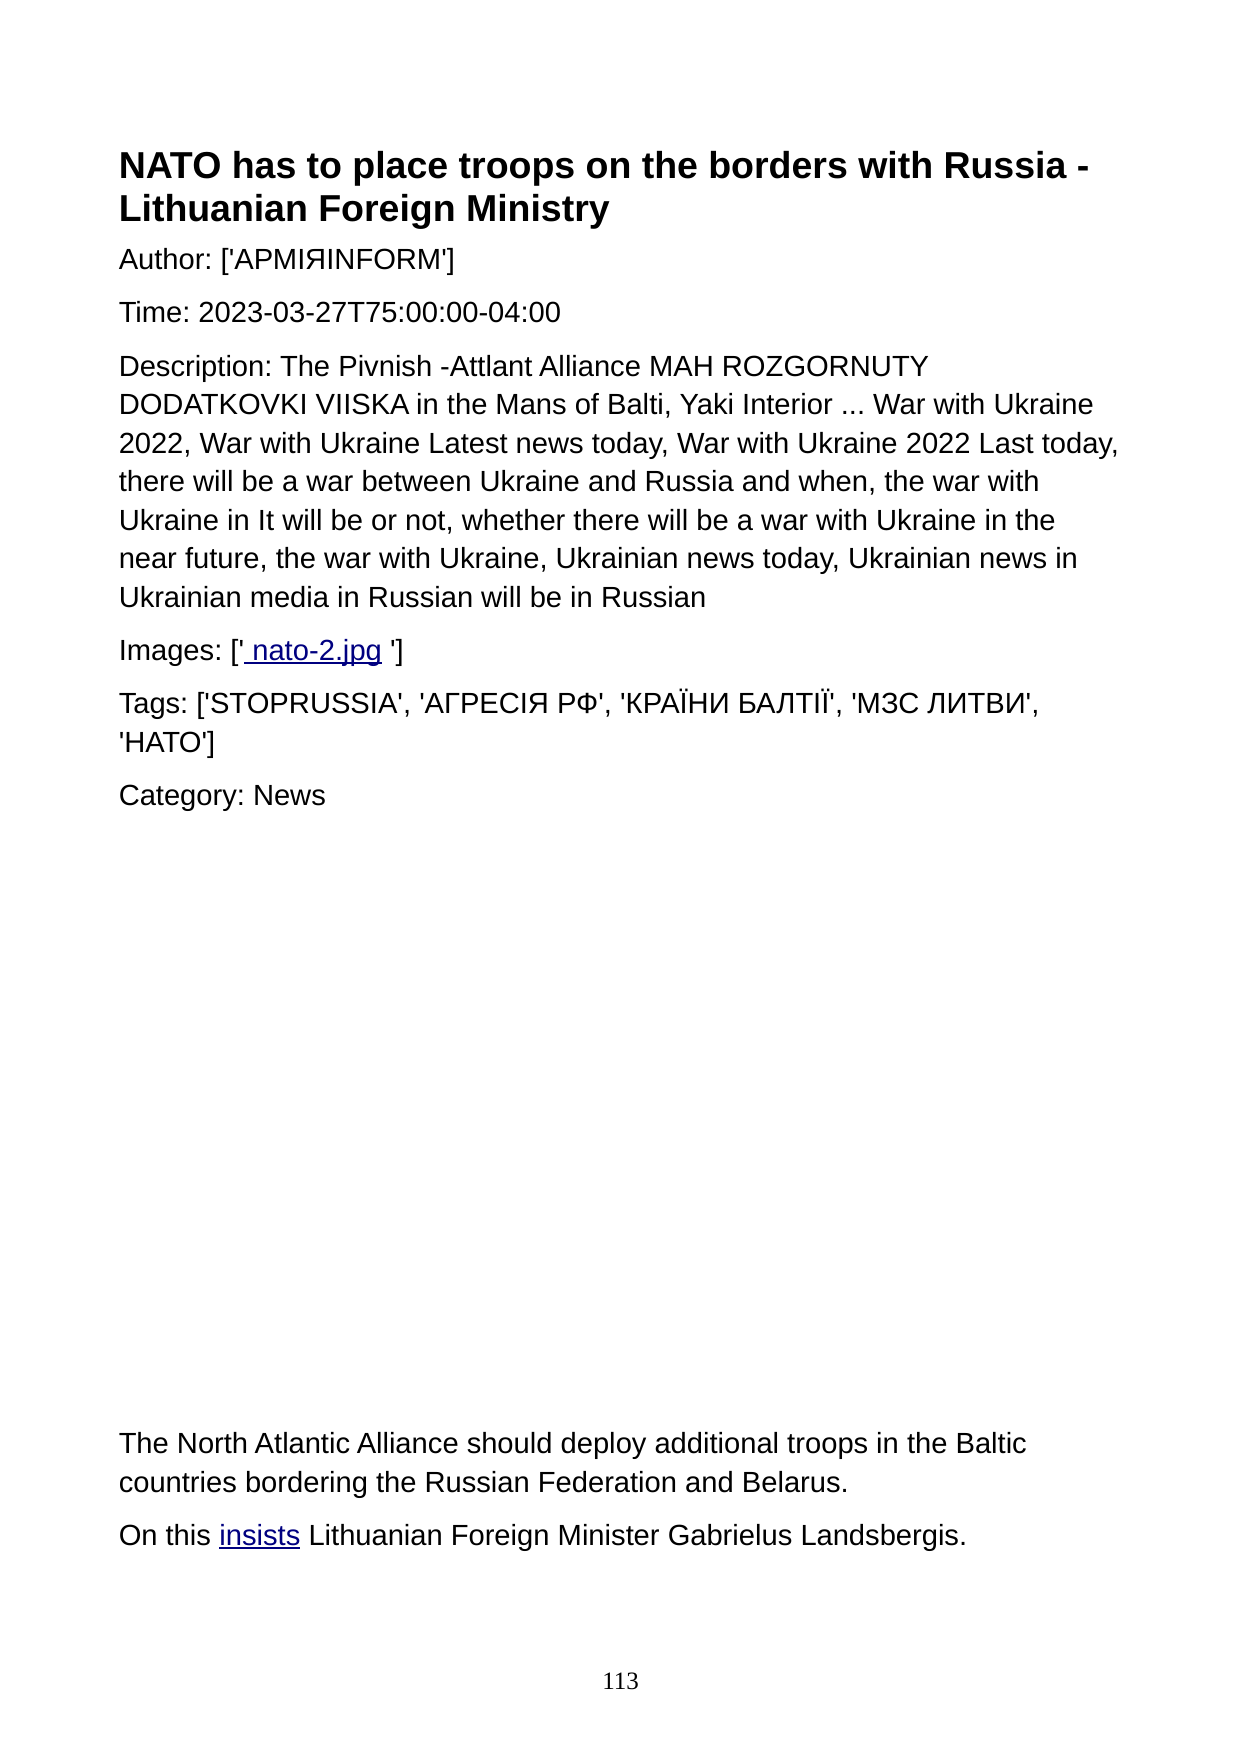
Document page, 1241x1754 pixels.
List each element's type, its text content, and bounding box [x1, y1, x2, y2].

text Images: [' nato-2.jpg '] [118, 633, 1122, 666]
text Category: News [118, 778, 1122, 811]
text Description: The Pivnish -Attlant Alliance MAH ROZGORNUTY DODATKOVKI VIISKA in the Mans of Balti, Yaki Interior ... War with Ukraine 2022, War with Ukraine Latest news today, War with Ukraine 2022 Last today, there will be a war between Ukraine and Russia and when, the war with Ukraine in It will be or not, whether there will be a war with Ukraine in the near future, the war with Ukraine, Ukrainian news today, Ukrainian news in Ukrainian media in Russian will be in Russian [118, 348, 1122, 613]
text The North Atlantic Alliance should deploy additional troops in the Baltic countries bordering the Russian Federation and Belarus. [118, 831, 1122, 1498]
text Tags: ['STOPRUSSIA', 'АГРЕСІЯ РФ', 'КРАЇНИ БАЛТІЇ', 'МЗС ЛИТВИ', 'НАТО'] [118, 686, 1122, 758]
text Time: 2023-03-27T75:00:00-04:00 [118, 295, 1122, 329]
text Author: ['АРМІЯINFORM'] [118, 242, 1122, 276]
subtitle NATO has to place troops on the borders with Russia - Lithuanian Foreign Ministry [118, 143, 1122, 230]
text On this insists Lithuanian Foreign Minister Gabrielus Landsbergis. [118, 1518, 1122, 1551]
